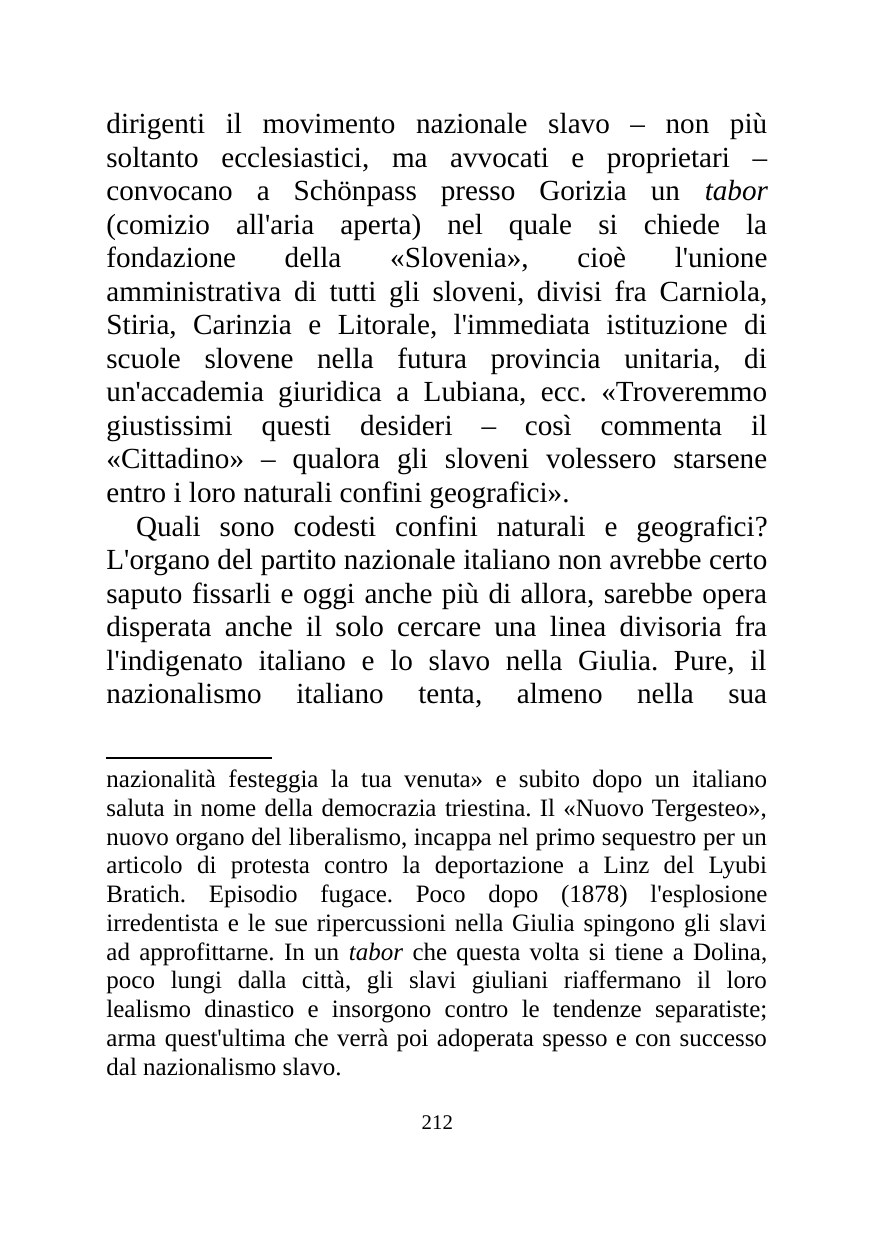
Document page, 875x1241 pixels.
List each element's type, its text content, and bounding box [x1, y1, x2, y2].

text dirigenti il movimento nazionale slavo – non più soltanto ecclesiastici, ma avvocati e proprietari – convocano a Schönpass presso Gorizia un tabor (comizio all'aria aperta) nel quale si chiede la fondazione della «Slovenia», cioè l'unione amministrativa di tutti gli sloveni, divisi fra Carniola, Stiria, Carinzia e Litorale, l'immediata istituzione di scuole slovene nella futura provincia unitaria, di un'accademia giuridica a Lubiana, ecc. «Troveremmo giustissimi questi desideri – così commenta il «Cittadino» – qualora gli sloveni volessero starsene entro i loro naturali confini geografici». [106, 106, 768, 509]
text nazionalità festeggia la tua venuta» e subito dopo un italiano saluta in nome della democrazia triestina. Il «Nuovo Tergesteo», nuovo organo del liberalismo, incappa nel primo sequestro per un articolo di protesta contro la deportazione a Linz del Lyubi Bratich. Episodio fugace. Poco dopo (1878) l'esplosione irredentista e le sue ripercussioni nella Giulia spingono gli slavi ad approfittarne. In un tabor che questa volta si tiene a Dolina, poco lungi dalla città, gli slavi giuliani riaffermano il loro lealismo dinastico e insorgono contro le tendenze separatiste; arma quest'ultima che verrà poi adoperata spesso e con successo dal nazionalismo slavo. [106, 764, 768, 1080]
text Quali sono codesti confini naturali e geografici? L'organo del partito nazionale italiano non avrebbe certo saputo fissarli e oggi anche più di allora, sarebbe opera disperata anche il solo cercare una linea divisoria fra l'indigenato italiano e lo slavo nella Giulia. Pure, il nazionalismo italiano tenta, almeno nella sua [106, 509, 768, 710]
